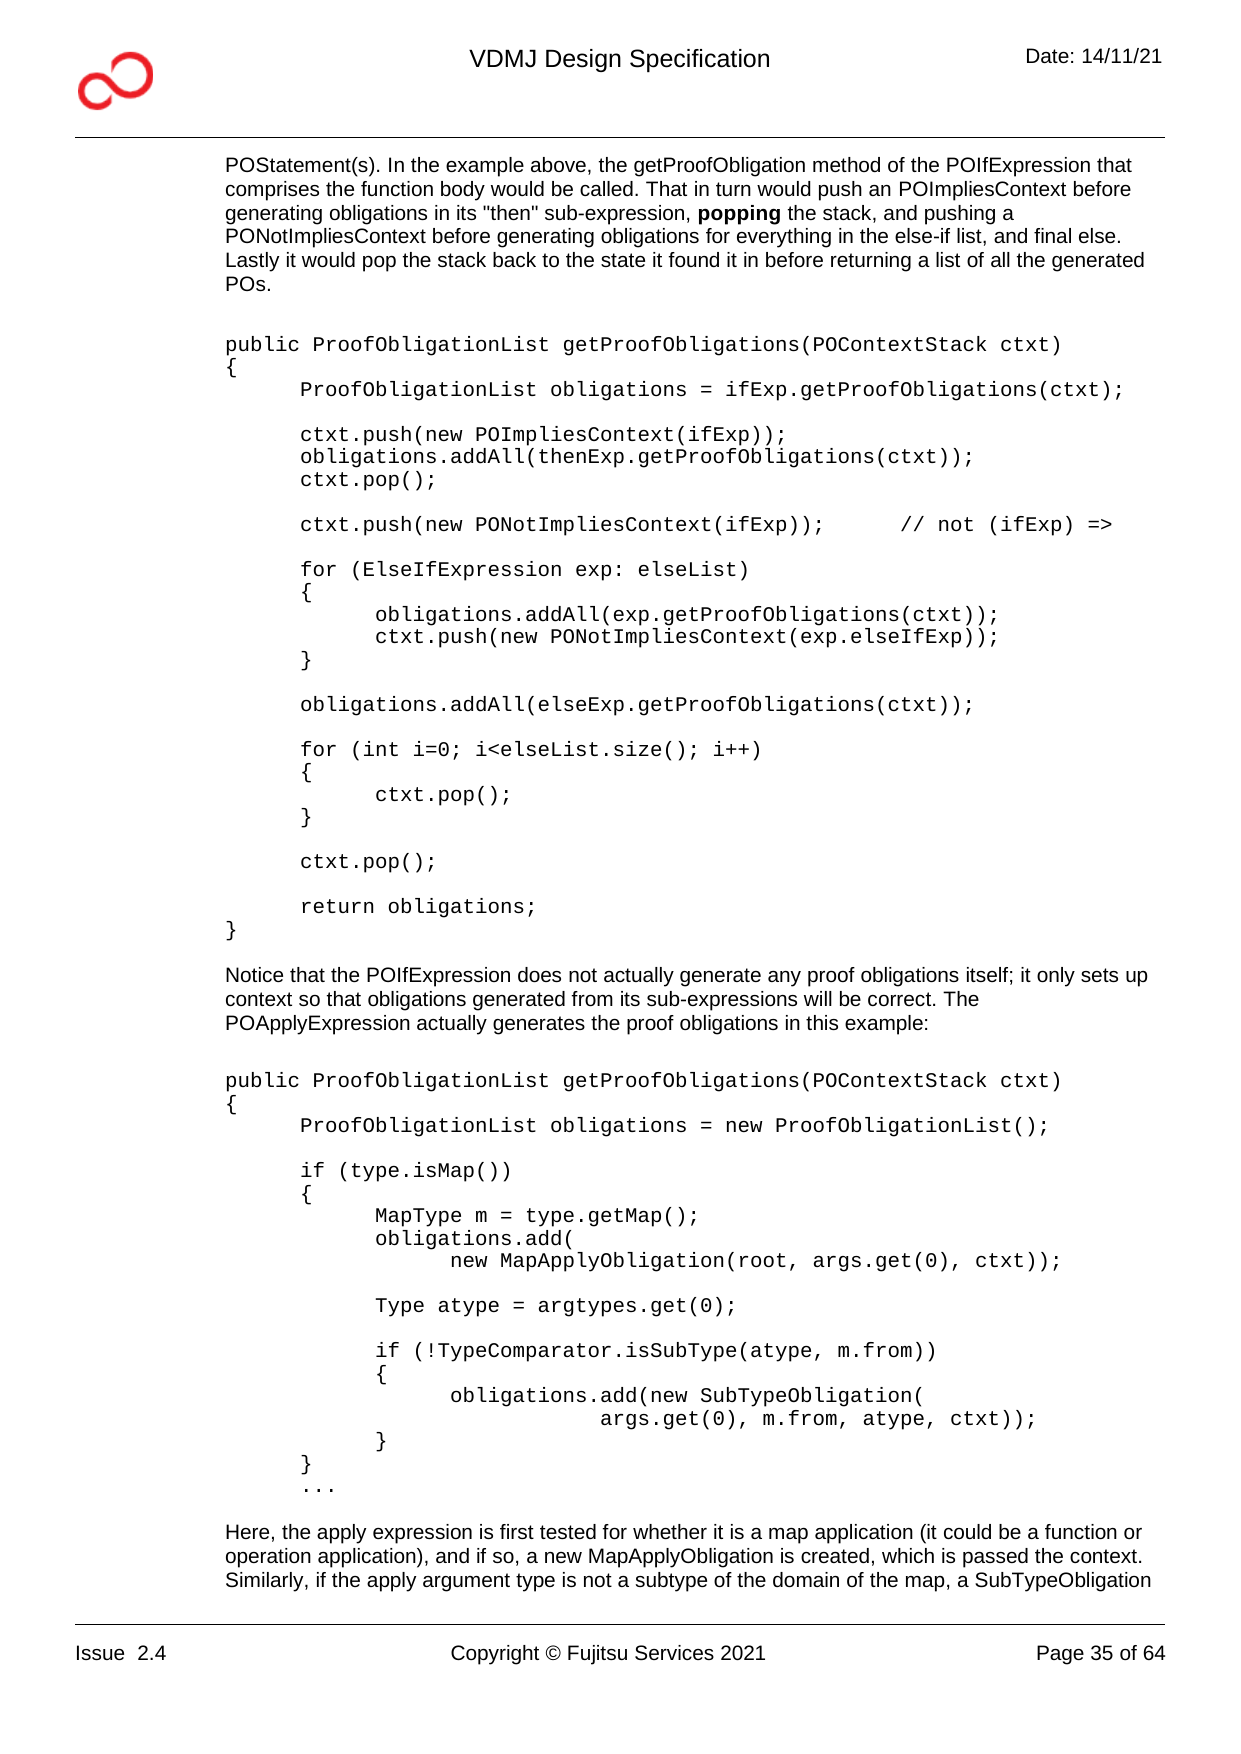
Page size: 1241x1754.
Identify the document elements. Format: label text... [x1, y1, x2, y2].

text obligations.addAll(elseExp.getProofObligations(ctxt)); [225, 693, 1165, 716]
text if (type.isMap()) [225, 1160, 1165, 1182]
text new MapApplyObligation(root, args.get(0), ctxt)); [225, 1250, 1165, 1272]
text for (ElseIfExpression exp: elseList) [225, 558, 1165, 581]
text obligations.add(new SubTypeObligation( [225, 1385, 1165, 1407]
text ctxt.pop(); [225, 783, 1165, 806]
text } [225, 1452, 1165, 1475]
text { [225, 581, 1165, 603]
text return obligations; [225, 896, 1165, 918]
text ... [225, 1475, 1165, 1497]
text obligations.addAll(exp.getProofObligations(ctxt)); [225, 603, 1165, 626]
text ProofObligationList obligations = new ProofObligationList(); [225, 1115, 1165, 1137]
text ctxt.push(new PONotImpliesContext(exp.elseIfExp)); [225, 626, 1165, 648]
text ctxt.push(new PONotImpliesContext(ifExp)); // not (ifExp) => [225, 513, 1165, 536]
text { [225, 761, 1165, 783]
text obligations.addAll(thenExp.getProofObligations(ctxt)); [225, 446, 1165, 468]
text Here, the apply expression is first tested for whether it is a map application (it could be a function or operation application), and if so, a new MapApplyObligation is created, which is passed the context. Similarly, if the apply argument type is not a subtype of the domain of the map, a SubTypeObligation [225, 1520, 1165, 1592]
text MapType m = type.getMap(); [225, 1205, 1165, 1227]
text { [225, 1092, 1165, 1115]
text if (!TypeComparator.isSubType(atype, m.from)) [225, 1340, 1165, 1362]
text ctxt.pop(); [225, 851, 1165, 873]
text ProofObligationList obligations = ifExp.getProofObligations(ctxt); [225, 378, 1165, 401]
text } [225, 1430, 1165, 1452]
text Type atype = argtypes.get(0); [225, 1295, 1165, 1317]
text public ProofObligationList getProofObligations(POContextStack ctxt) [225, 1070, 1165, 1092]
text Notice that the POIfExpression does not actually generate any proof obligations itself; it only sets up context so that obligations generated from its sub-expressions will be correct. The POApplyExpression actually generates the proof obligations in this example: [225, 963, 1165, 1035]
picture [78, 44, 153, 120]
text ctxt.pop(); [225, 468, 1165, 491]
text obligations.add( [225, 1227, 1165, 1250]
text } [225, 648, 1165, 671]
text public ProofObligationList getProofObligations(POContextStack ctxt) [225, 333, 1165, 356]
text { [225, 1362, 1165, 1385]
text POStatement(s). In the example above, the getProofObligation method of the POIfExpression that comprises the function body would be called. That in turn would push an POImpliesContext before generating obligations in its "then" sub-expression, popping the stack, and pushing a PONotImpliesContext before generating obligations for everything in the else-if list, and final else. Lastly it would pop the stack back to the state it found it in before returning a list of all the generated POs. [225, 153, 1165, 297]
text args.get(0), m.from, atype, ctxt)); [225, 1407, 1165, 1430]
text } [225, 918, 1165, 941]
text { [225, 356, 1165, 378]
text for (int i=0; i<elseList.size(); i++) [225, 738, 1165, 761]
text } [225, 806, 1165, 828]
text ctxt.push(new POImpliesContext(ifExp)); [225, 423, 1165, 446]
text { [225, 1182, 1165, 1205]
